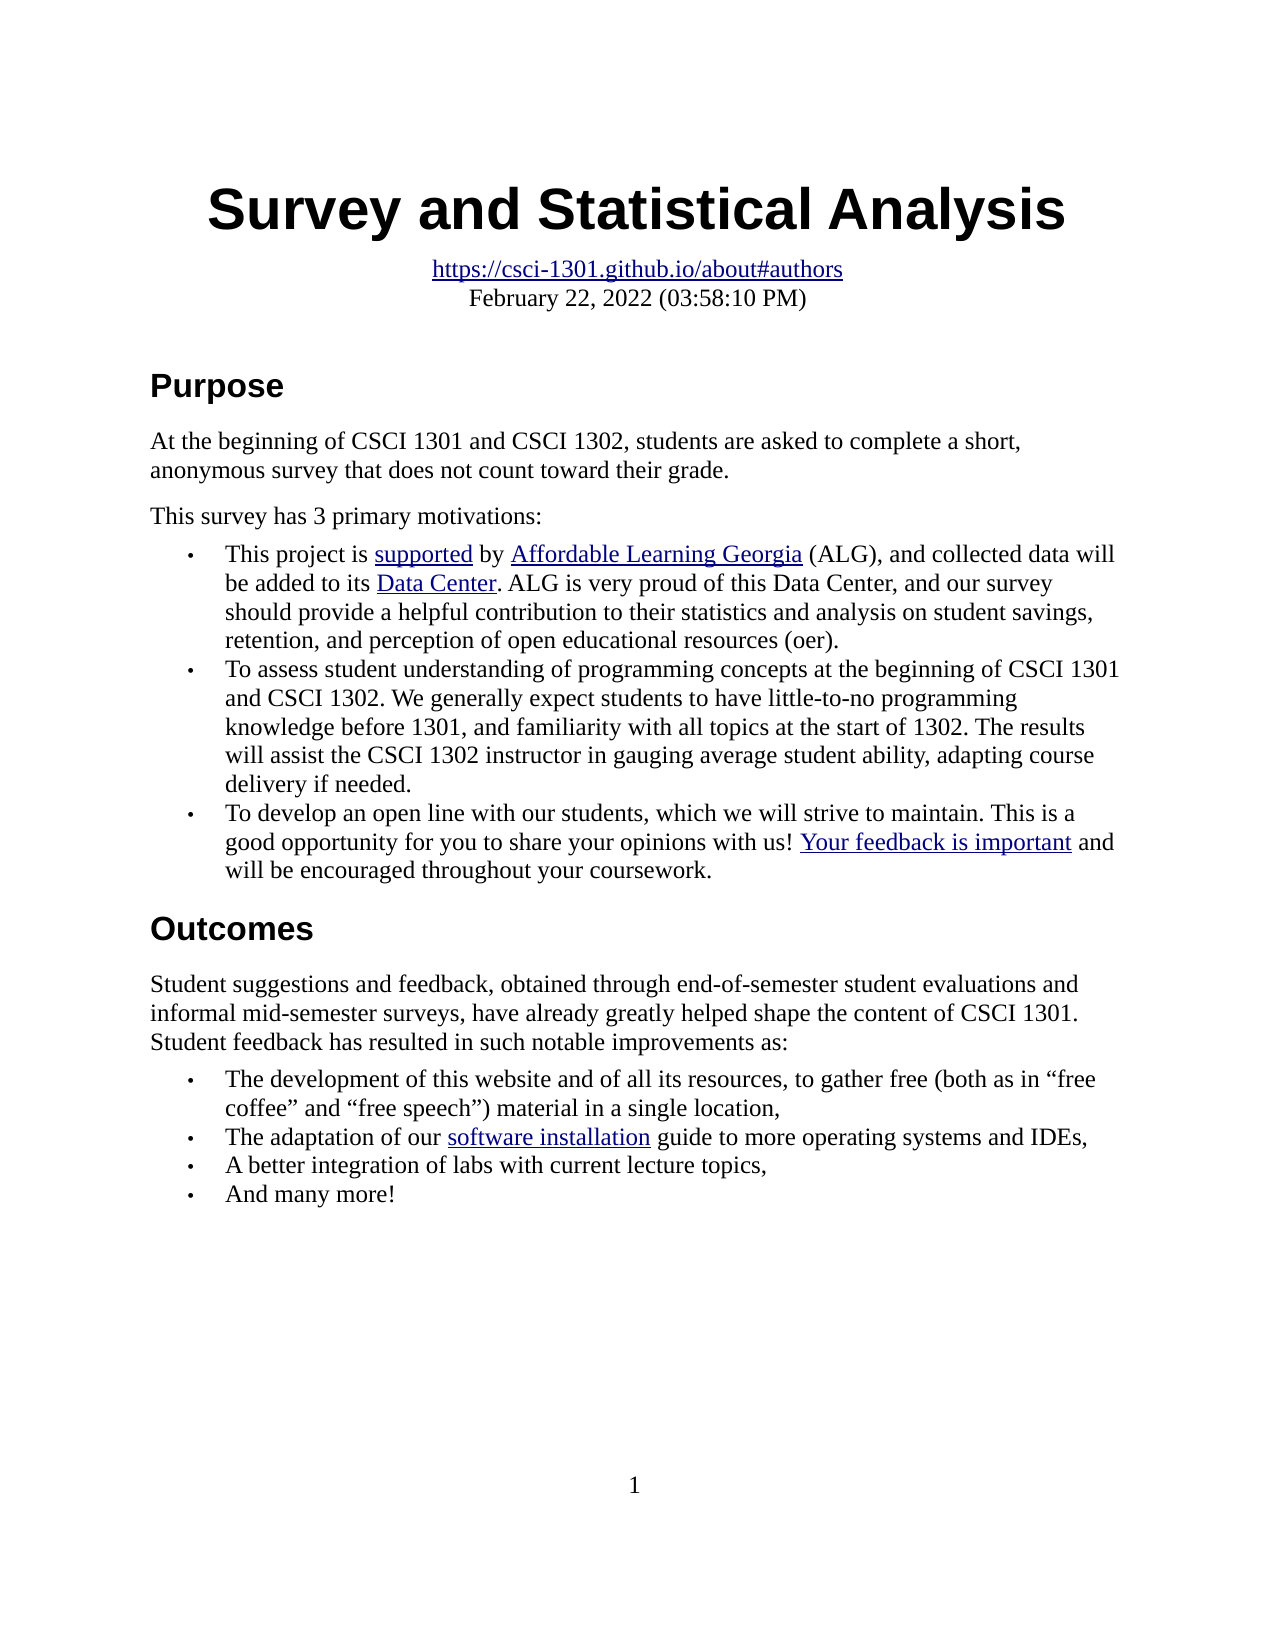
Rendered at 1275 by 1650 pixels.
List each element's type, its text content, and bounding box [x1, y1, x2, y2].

title Survey and Statistical Analysis [150, 175, 1125, 242]
text Student suggestions and feedback, obtained through end-of-semester student evaluations and informal mid-semester surveys, have already greatly helped shape the content of CSCI 1301. Student feedback has resulted in such notable improvements as: [150, 969, 1125, 1055]
list A better integration of labs with current lecture topics, [187, 1151, 1125, 1179]
list To develop an open line with our students, which we will strive to maintain. This is a good opportunity for you to share your opinions with us! Your feedback is important and will be encouraged throughout your coursework. [187, 798, 1125, 884]
list To assess student understanding of programming concepts at the beginning of CSCI 1301 and CSCI 1302. We generally expect students to have little-to-no programming knowledge before 1301, and familiarity with all topics at the start of 1302. The results will assist the CSCI 1302 instructor in gauging average student ability, adapting course delivery if needed. [187, 654, 1125, 798]
text https://csci-1301.github.io/about#authors [150, 254, 1125, 283]
text At the beginning of CSCI 1301 and CSCI 1302, students are asked to complete a short, anonymous survey that does not count toward their grade. [150, 426, 1125, 483]
subtitle Outcomes [150, 909, 1125, 948]
text This survey has 3 primary motivations: [150, 501, 1125, 530]
list And many more! [187, 1179, 1125, 1208]
subtitle Purpose [150, 366, 1125, 404]
list The development of this website and of all its resources, to gather free (both as in “free coffee” and “free speech”) material in a single location, [187, 1064, 1125, 1122]
list The adaptation of our software installation guide to more operating systems and IDEs, [187, 1122, 1125, 1151]
text February 22, 2022 (03:58:10 PM) [150, 283, 1125, 312]
list This project is supported by Affordable Learning Georgia (ALG), and collected data will be added to its Data Center. ALG is very proud of this Data Center, and our survey should provide a helpful contribution to their statistics and analysis on student savings, retention, and perception of open educational resources (oer). [187, 539, 1125, 654]
